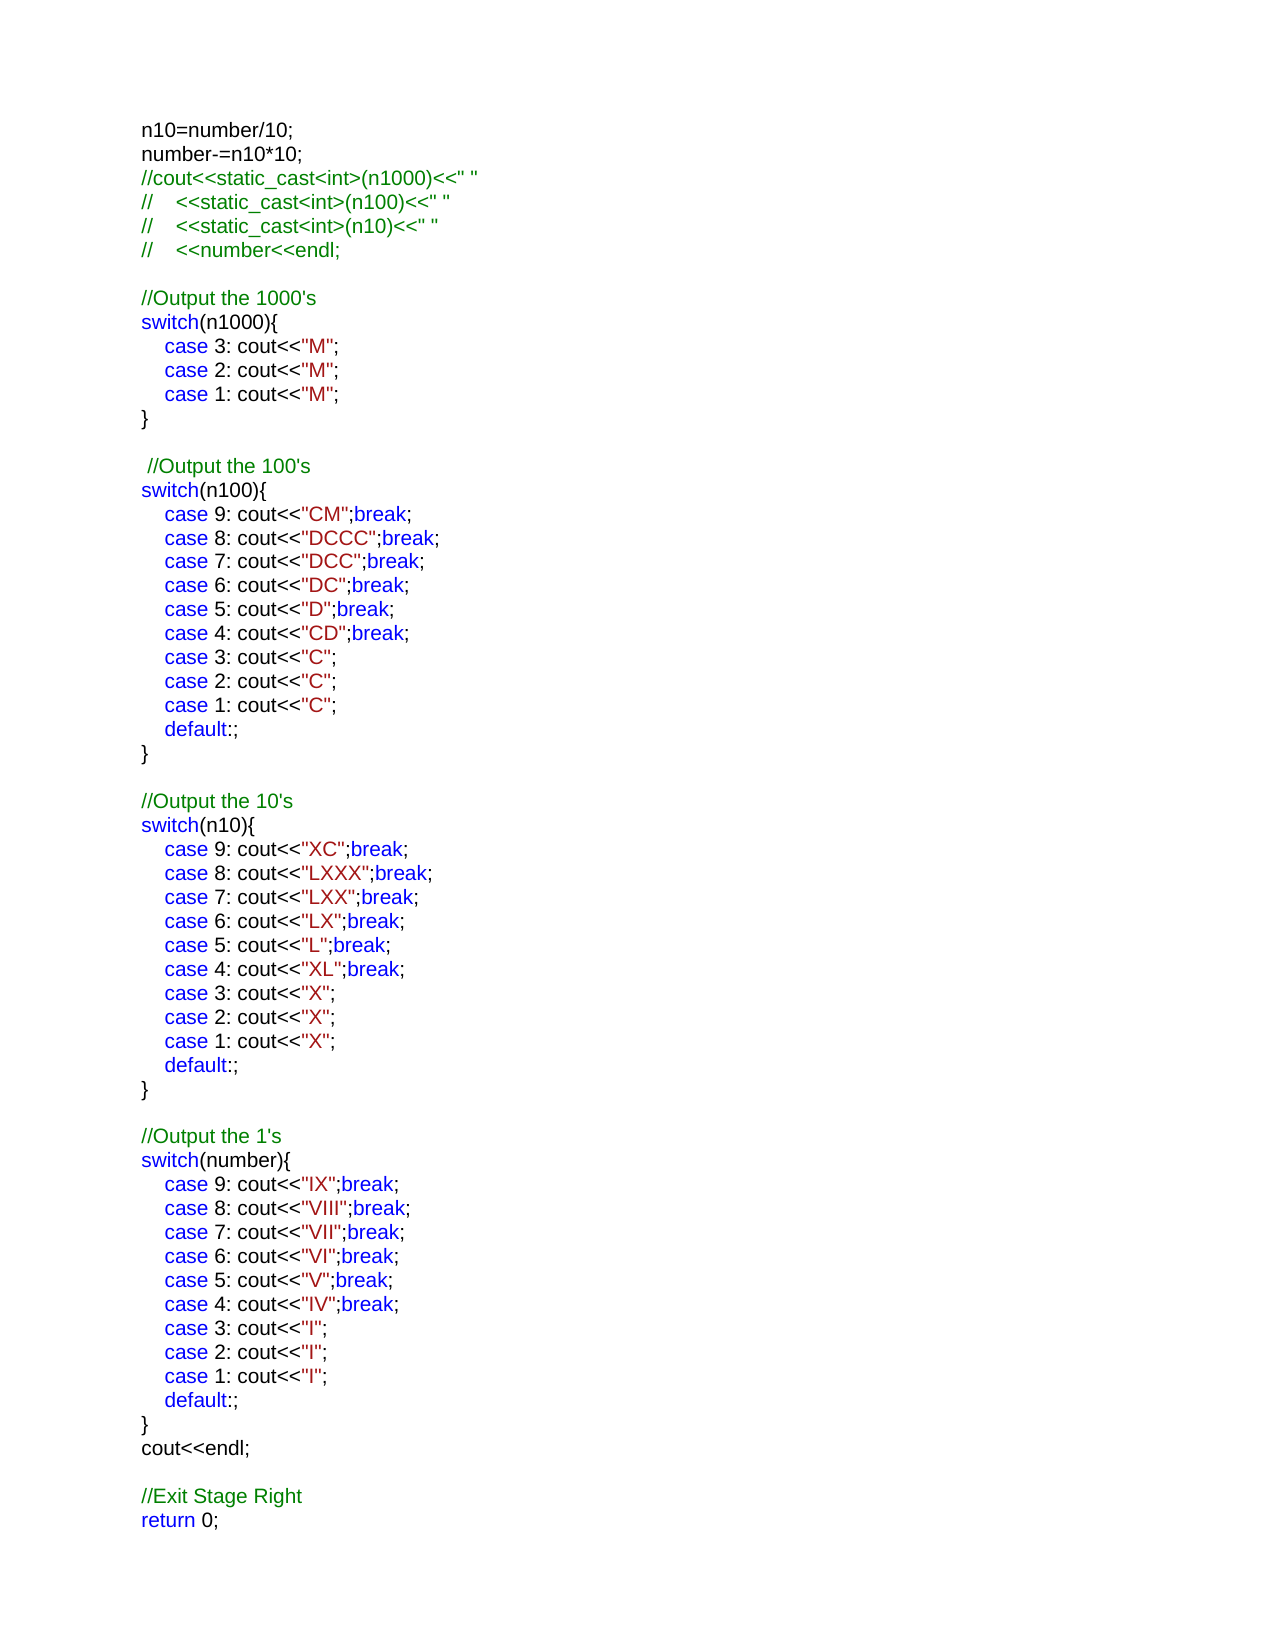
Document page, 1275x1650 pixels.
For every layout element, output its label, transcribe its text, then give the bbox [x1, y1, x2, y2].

text return 0; [118, 1508, 1157, 1532]
text case 4: cout<<"CD";break; [118, 621, 1157, 645]
text //Output the 100's [118, 453, 1157, 477]
text case 1: cout<<"I"; [118, 1364, 1157, 1388]
text case 3: cout<<"I"; [118, 1316, 1157, 1340]
text n10=number/10; [118, 118, 1157, 142]
text case 6: cout<<"DC";break; [118, 573, 1157, 597]
text case 2: cout<<"M"; [118, 358, 1157, 382]
text } [118, 741, 1157, 765]
text case 1: cout<<"X"; [118, 1028, 1157, 1052]
text default:; [118, 1388, 1157, 1412]
text default:; [118, 717, 1157, 741]
text // <<static_cast<int>(n10)<<" " [118, 214, 1157, 238]
text case 7: cout<<"VII";break; [118, 1220, 1157, 1244]
text case 3: cout<<"X"; [118, 981, 1157, 1004]
text case 4: cout<<"XL";break; [118, 957, 1157, 981]
text case 9: cout<<"CM";break; [118, 501, 1157, 525]
text // <<static_cast<int>(n100)<<" " [118, 190, 1157, 214]
text case 5: cout<<"V";break; [118, 1268, 1157, 1292]
text number-=n10*10; [118, 142, 1157, 166]
text // <<number<<endl; [118, 238, 1157, 262]
text case 8: cout<<"DCCC";break; [118, 525, 1157, 549]
text default:; [118, 1052, 1157, 1076]
text case 3: cout<<"C"; [118, 645, 1157, 669]
text switch(number){ [118, 1148, 1157, 1172]
text case 5: cout<<"L";break; [118, 933, 1157, 957]
text case 8: cout<<"VIII";break; [118, 1196, 1157, 1220]
text case 1: cout<<"C"; [118, 693, 1157, 717]
text case 1: cout<<"M"; [118, 382, 1157, 406]
text //Output the 1's [118, 1124, 1157, 1148]
text case 3: cout<<"M"; [118, 334, 1157, 358]
text case 2: cout<<"I"; [118, 1340, 1157, 1364]
text //cout<<static_cast<int>(n1000)<<" " [118, 166, 1157, 190]
text switch(n1000){ [118, 310, 1157, 334]
text case 9: cout<<"XC";break; [118, 837, 1157, 861]
text case 5: cout<<"D";break; [118, 597, 1157, 621]
text case 2: cout<<"X"; [118, 1004, 1157, 1028]
text cout<<endl; [118, 1436, 1157, 1460]
text case 4: cout<<"IV";break; [118, 1292, 1157, 1316]
text case 2: cout<<"C"; [118, 669, 1157, 693]
text case 7: cout<<"DCC";break; [118, 549, 1157, 573]
text //Output the 1000's [118, 286, 1157, 310]
text case 6: cout<<"LX";break; [118, 909, 1157, 933]
text } [118, 1412, 1157, 1436]
text case 9: cout<<"IX";break; [118, 1172, 1157, 1196]
text case 7: cout<<"LXX";break; [118, 885, 1157, 909]
text } [118, 1076, 1157, 1100]
text case 8: cout<<"LXXX";break; [118, 861, 1157, 885]
text //Exit Stage Right [118, 1484, 1157, 1508]
text switch(n100){ [118, 477, 1157, 501]
text } [118, 406, 1157, 429]
text switch(n10){ [118, 813, 1157, 837]
text case 6: cout<<"VI";break; [118, 1244, 1157, 1268]
text //Output the 10's [118, 789, 1157, 813]
